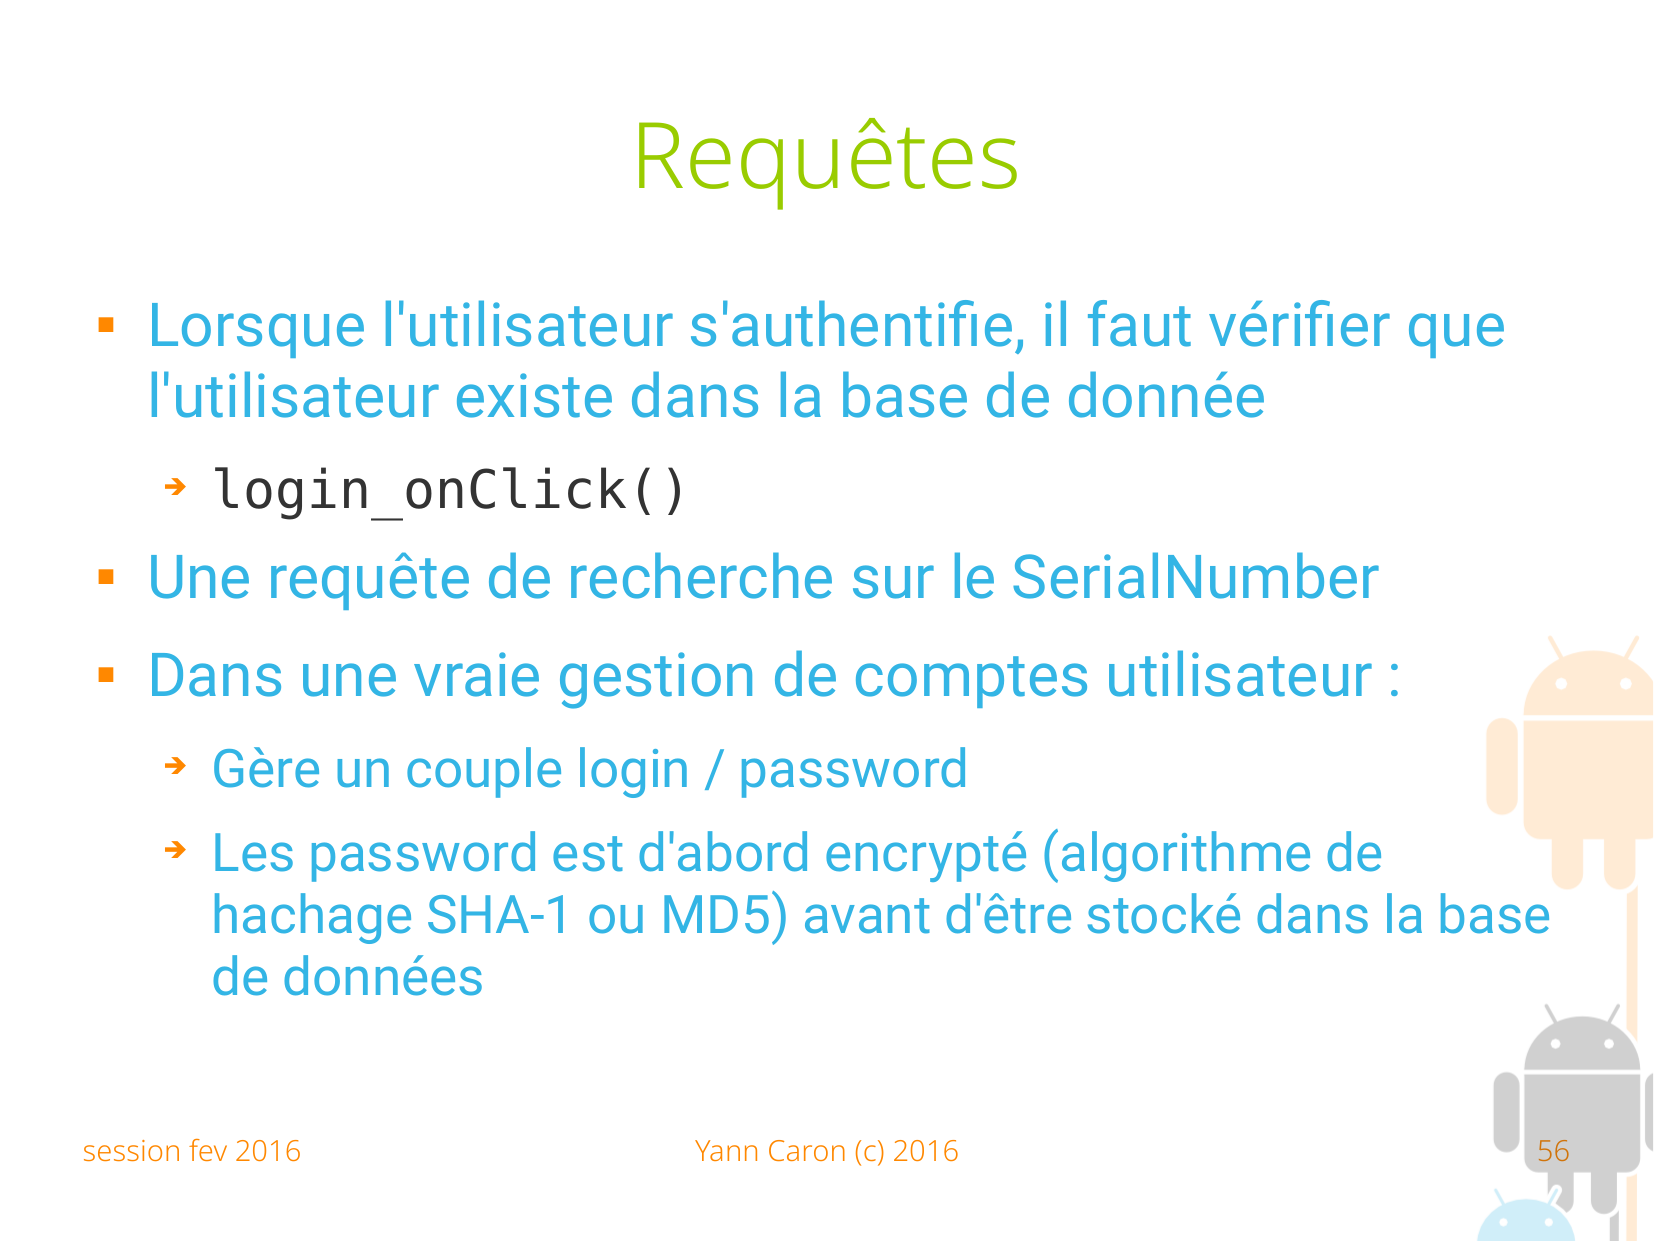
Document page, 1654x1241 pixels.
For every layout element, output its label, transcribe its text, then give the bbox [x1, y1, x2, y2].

picture [240, 423, 1654, 1241]
list Lorsque l'utilisateur s'authentifie, il faut vérifier que l'utilisateur existe dans la base de donnée login_onClick() Une requête de recherche sur le SerialNumber Dans une vraie gestion de comptes utilisateur : Gère un couple login / password Les password est d'abord encrypté (algorithme de hachage SHA-1 ou MD5) avant d'être stocké dans la base de données [82, 290, 1571, 1010]
title Requêtes [82, 49, 1571, 257]
